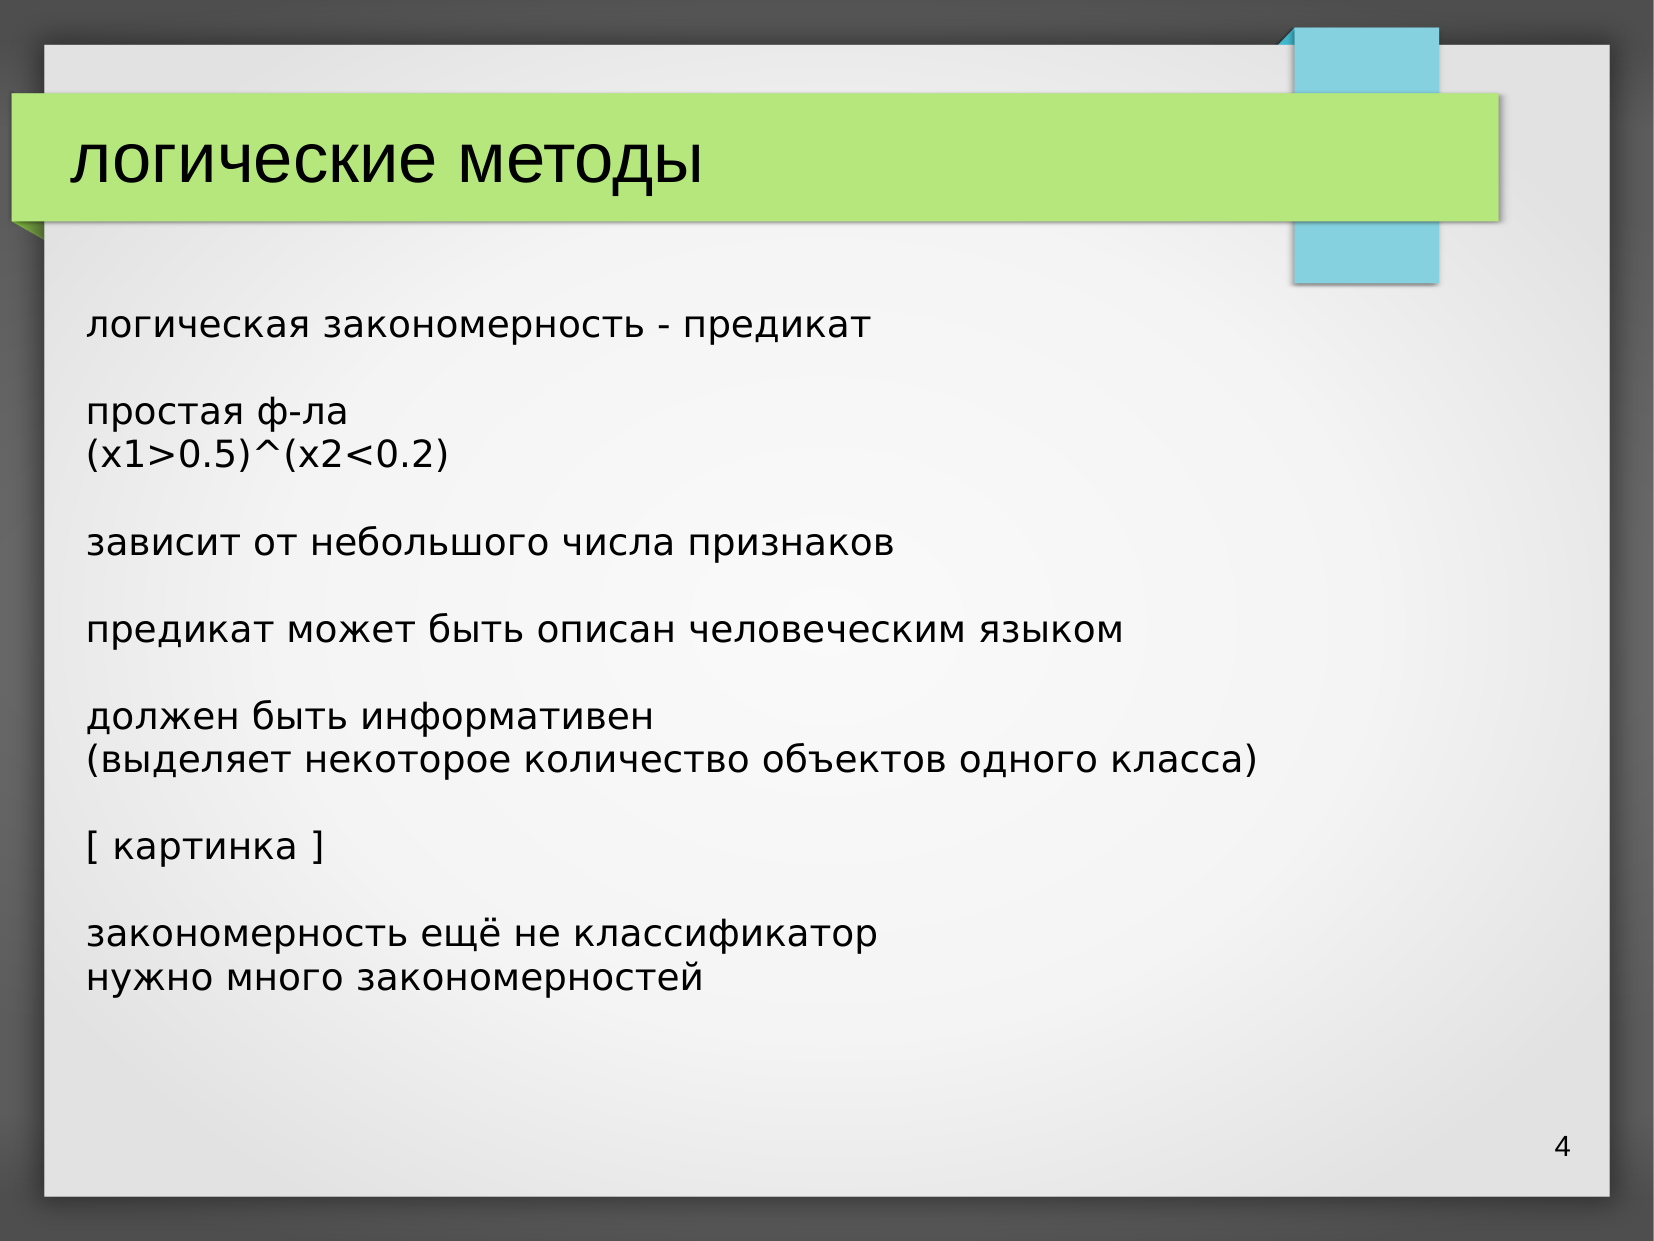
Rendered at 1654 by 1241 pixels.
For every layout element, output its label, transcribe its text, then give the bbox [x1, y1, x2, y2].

title логические методы [70, 118, 1205, 199]
text_box логическая закономерность - предикат простая ф-ла (х1>0.5)^(x2<0.2) зависит от небольшого числа признаков предикат может быть описан человеческим языком должен быть информативен (выделяет некоторое количество объектов одного класса) [ картинка ] закономерность ещё не классификатор нужно много закономерностей [70, 295, 1382, 1051]
picture [0, 0, 1654, 1241]
